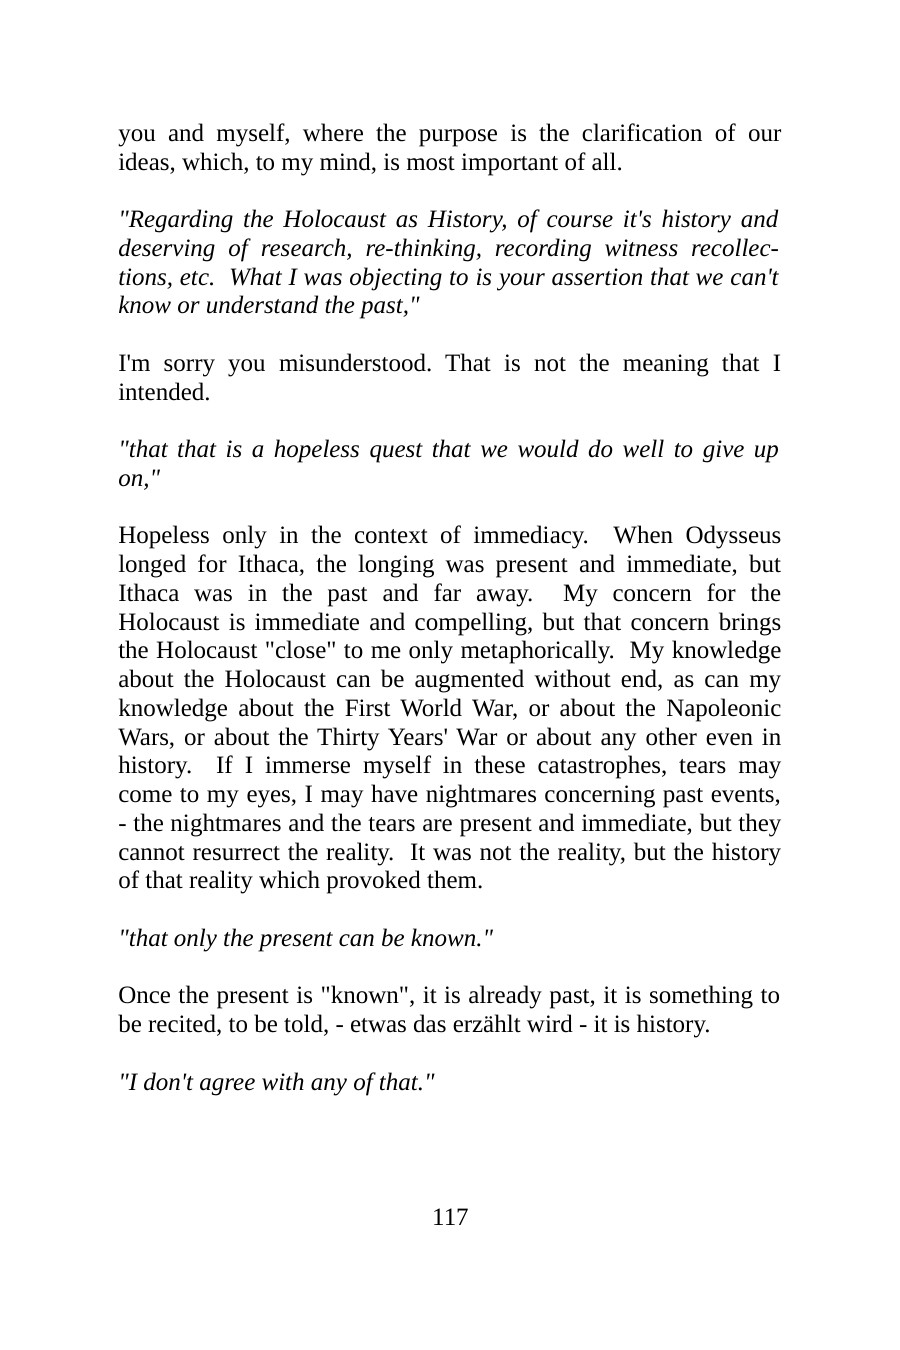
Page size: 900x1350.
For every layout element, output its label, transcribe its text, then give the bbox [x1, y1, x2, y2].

text you and myself, where the purpose is the clarification of our ideas, which, to my mind, is most important of all. [118, 118, 782, 176]
text "that only the present can be known." [118, 923, 782, 952]
text "that that is a hopeless quest that we would do well to give up on," [118, 434, 782, 492]
text "I don't agree with any of that." [118, 1067, 782, 1096]
text Once the present is "known", it is already past, it is something to be recited, to be told, - etwas das erzählt wird - it is history. [118, 981, 782, 1038]
text "Regarding the Holocaust as History, of course it's history and deserving of research, re-thinking, recording witness recollec-tions, etc. What I was objecting to is your assertion that we can't know or understand the past," [118, 204, 782, 319]
text I'm sorry you misunderstood. That is not the meaning that I intended. [118, 348, 782, 406]
text Hopeless only in the context of immediacy. When Odysseus longed for Ithaca, the longing was present and immediate, but Ithaca was in the past and far away. My concern for the Holocaust is immediate and compelling, but that concern brings the Holocaust "close" to me only metaphorically. My knowledge about the Holocaust can be augmented without end, as can my knowledge about the First World War, or about the Napoleonic Wars, or about the Thirty Years' War or about any other even in history. If I immerse myself in these catastrophes, tears may come to my eyes, I may have nightmares concerning past events, - the nightmares and the tears are present and immediate, but they cannot resurrect the reality. It was not the reality, but the history of that reality which provoked them. [118, 521, 782, 894]
